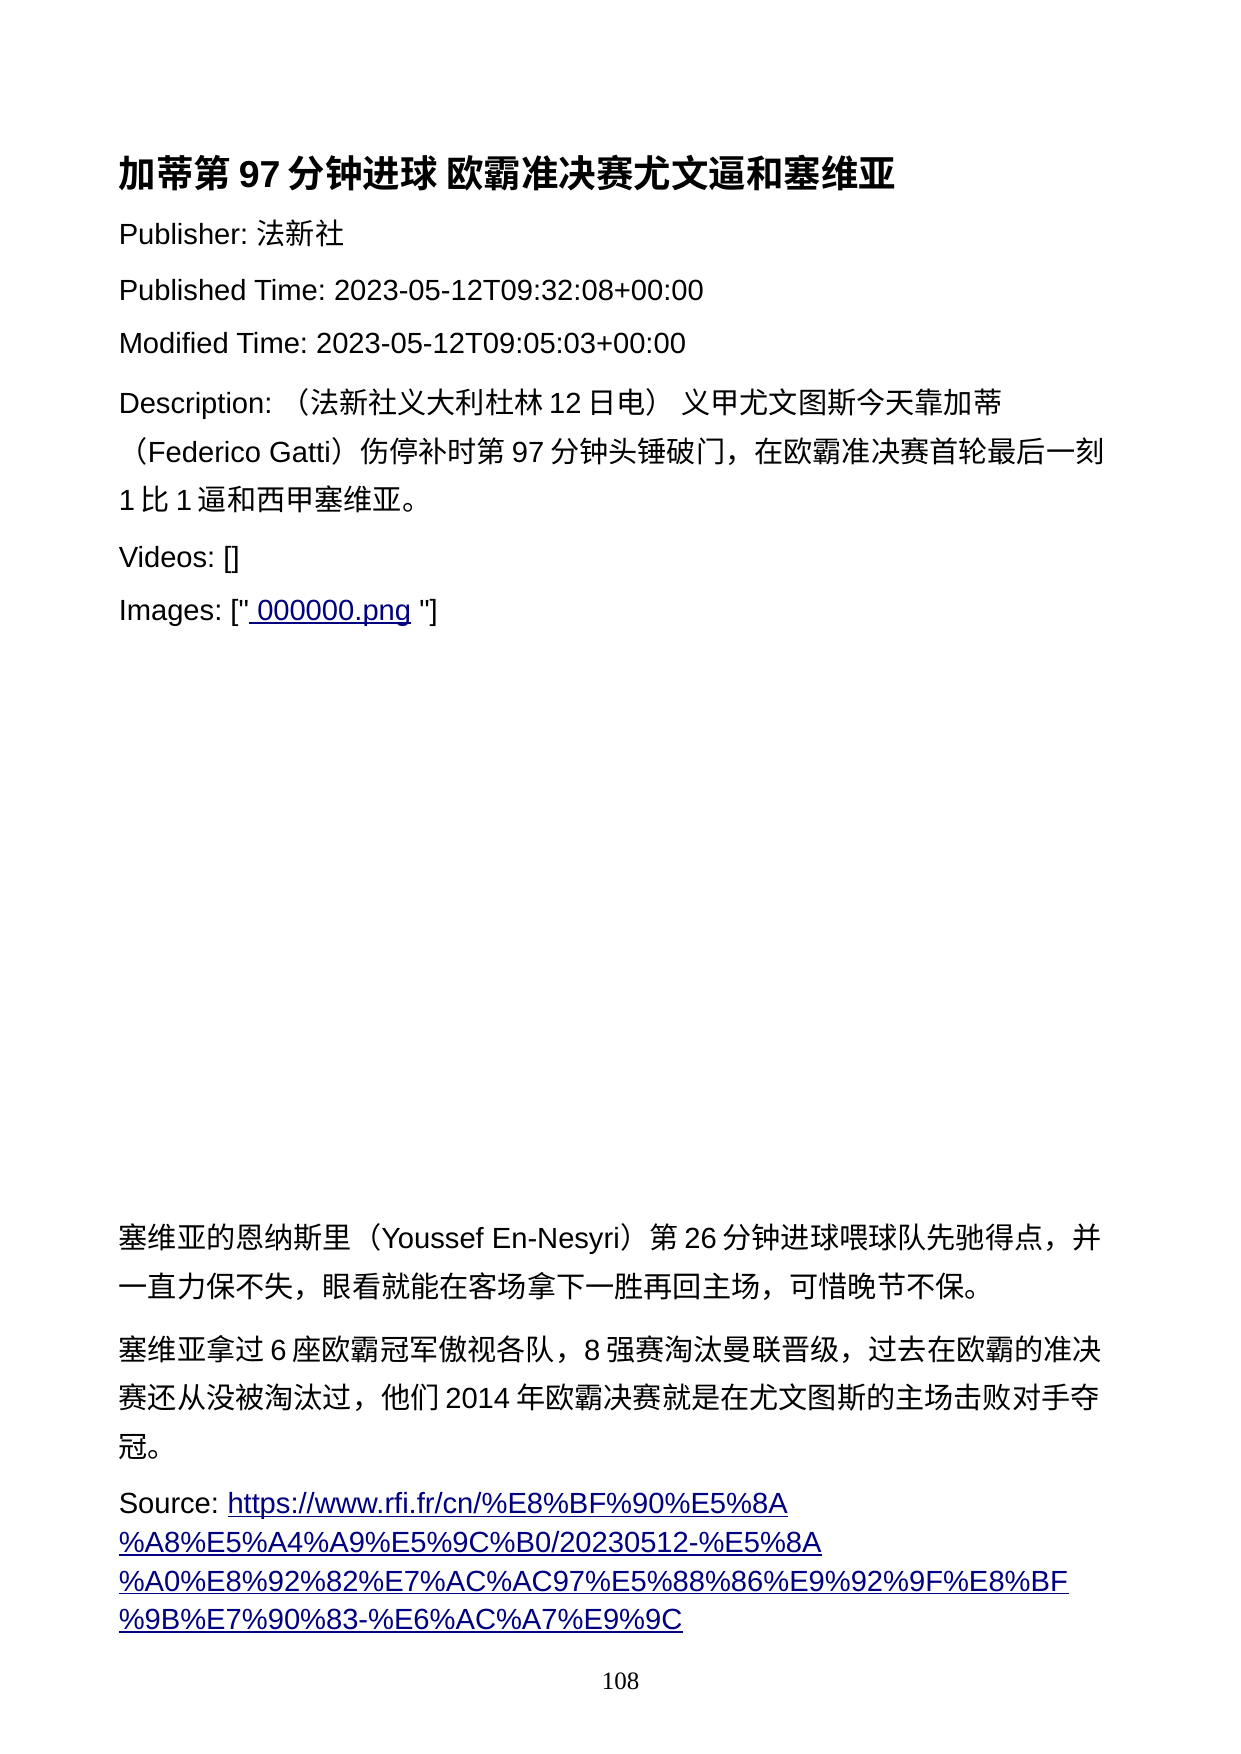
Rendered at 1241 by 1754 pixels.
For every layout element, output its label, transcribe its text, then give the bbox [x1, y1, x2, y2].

text Images: [" 000000.png "] [118, 593, 1122, 627]
text Source: https://www.rfi.fr/cn/%E8%BF%90%E5%8A%A8%E5%A4%A9%E5%9C%B0/20230512-%E5%8A%A0%E8%92%82%E7%AC%AC97%E5%88%86%E9%92%9F%E8%BF%9B%E7%90%83-%E6%AC%A7%E9%9C [118, 1486, 1122, 1636]
text 塞维亚的恩纳斯里（Youssef En-Nesyri）第26分钟进球喂球队先驰得点，并一直力保不失，眼看就能在客场拿下一胜再回主场，可惜晚节不保。 [118, 1214, 1122, 1305]
text Publisher: 法新社 [118, 210, 1122, 253]
text Modified Time: 2023-05-12T09:05:03+00:00 [118, 327, 1122, 360]
text Videos: [] [118, 540, 1122, 573]
text Description: （法新社义大利杜林12日电） 义甲尤文图斯今天靠加蒂（Federico Gatti）伤停补时第97分钟头锤破门，在欧霸准决赛首轮最后一刻1比1逼和西甲塞维亚。 [118, 380, 1122, 519]
subtitle 加蒂第97分钟进球 欧霸准决赛尤文逼和塞维亚 [118, 143, 1122, 198]
text 塞维亚拿过6座欧霸冠军傲视各队，8强赛淘汰曼联晋级，过去在欧霸的准决赛还从没被淘汰过，他们2014年欧霸决赛就是在尤文图斯的主场击败对手夺冠。 [118, 1326, 1122, 1466]
text Published Time: 2023-05-12T09:32:08+00:00 [118, 273, 1122, 307]
